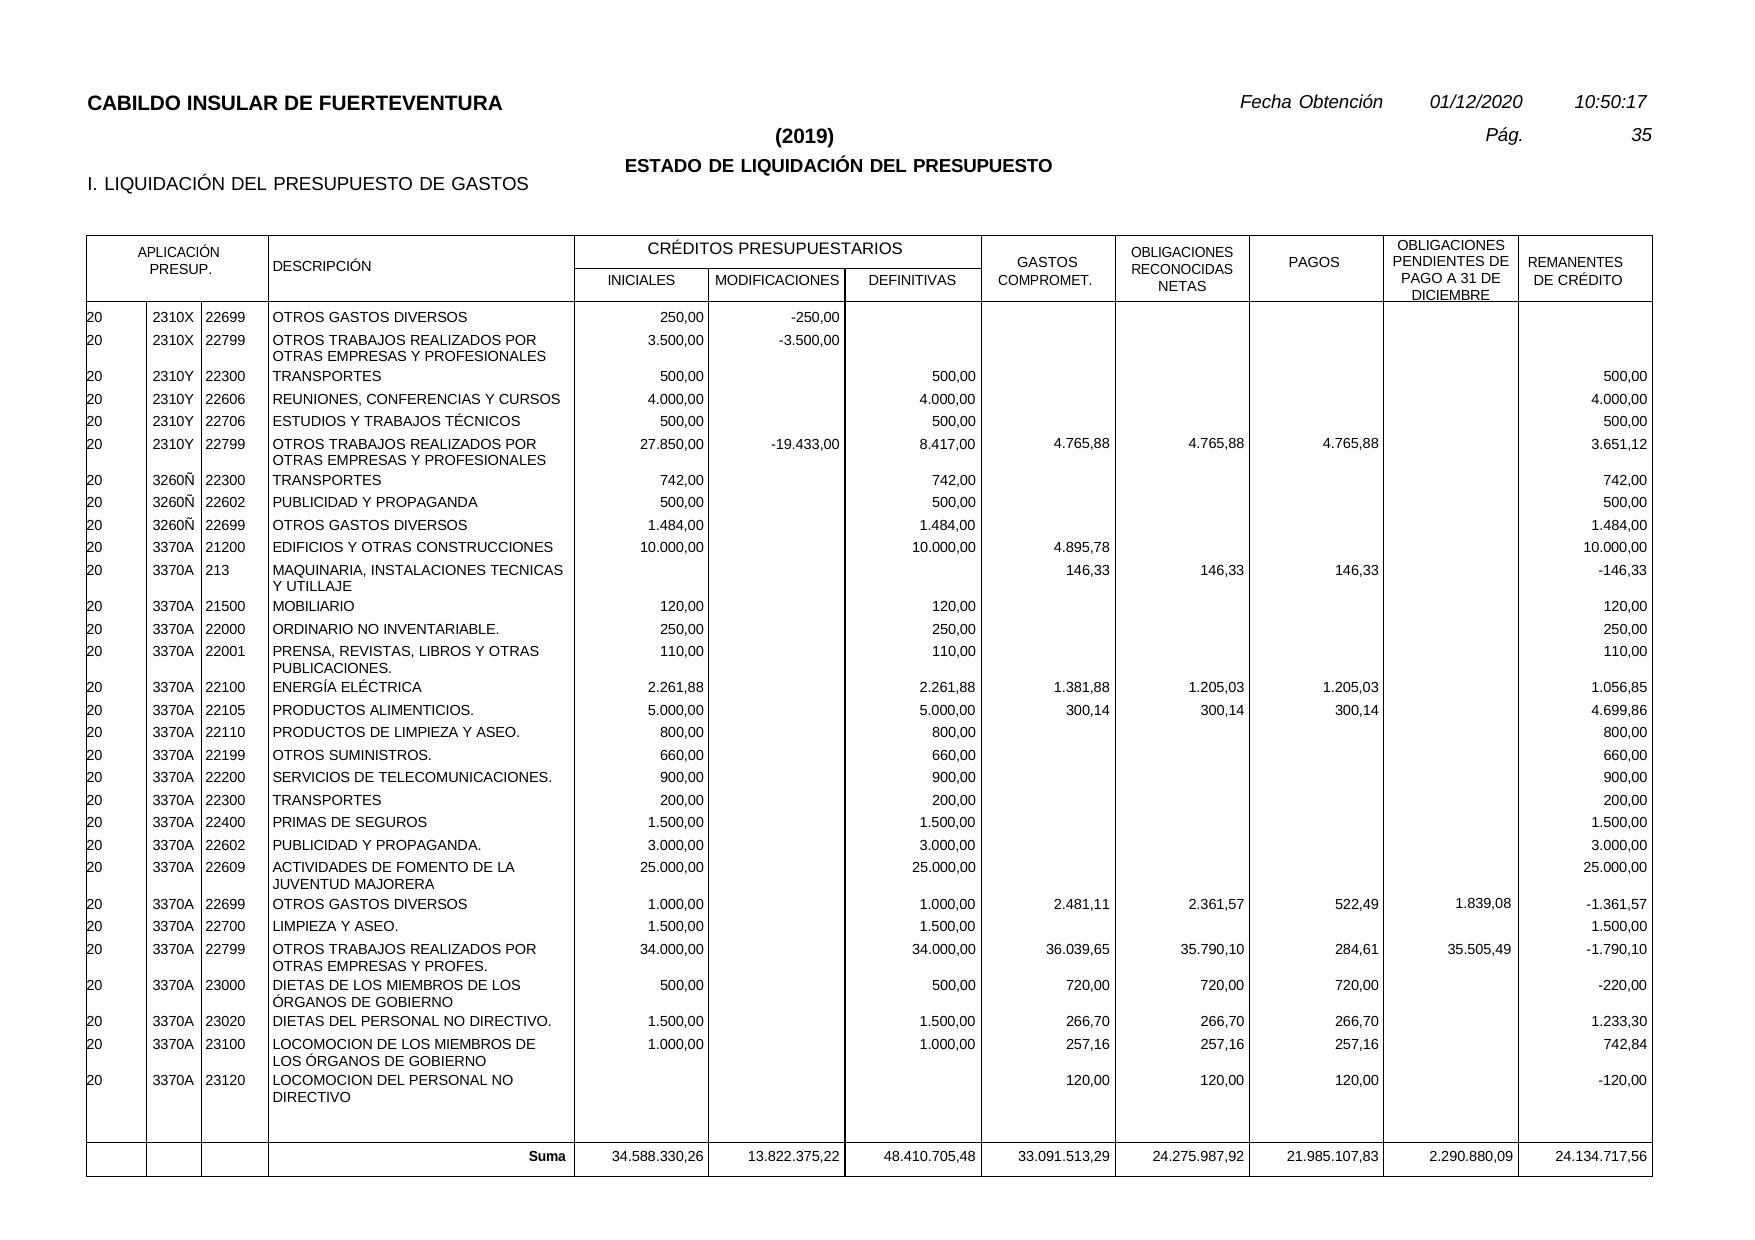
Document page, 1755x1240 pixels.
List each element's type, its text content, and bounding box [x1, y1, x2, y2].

table_cell -220,00 [1519, 975, 1652, 993]
table_cell 1.500,00 [575, 1011, 708, 1032]
table_cell 3370A [147, 743, 201, 766]
table_cell OTRAS EMPRESAS Y PROFESIONALES [269, 452, 574, 470]
table_cell [1250, 596, 1383, 617]
table_cell 660,00 [1519, 743, 1652, 766]
table_cell 20 [87, 558, 146, 578]
table_cell 20 [87, 432, 146, 452]
table_cell [202, 660, 268, 678]
table_cell 1.500,00 [846, 1011, 981, 1032]
table_cell 34.000,00 [846, 938, 981, 957]
table_cell [1519, 1052, 1652, 1070]
table_cell [575, 578, 708, 596]
table_cell 1.500,00 [575, 811, 708, 833]
table_cell 20 [87, 617, 146, 640]
table_cell 3.500,00 [575, 328, 708, 348]
table_cell [202, 578, 268, 596]
table_cell [1250, 491, 1383, 513]
table_cell 36.039,65 [982, 938, 1115, 957]
table_cell JUVENTUD MAJORERA [269, 876, 574, 894]
table_cell PUBLICIDAD Y PROPAGANDA. [269, 833, 574, 856]
table_cell [1519, 876, 1652, 894]
table_cell 257,16 [1116, 1033, 1249, 1052]
table_cell 3370A [147, 811, 201, 833]
table_cell 800,00 [1519, 721, 1652, 743]
table_cell 800,00 [575, 721, 708, 743]
table_cell [1250, 617, 1383, 640]
table_cell [1116, 578, 1249, 596]
table_cell 20 [87, 1070, 146, 1142]
table_cell [1519, 957, 1652, 975]
table_cell 257,16 [1250, 1033, 1383, 1052]
table_cell 3.000,00 [575, 833, 708, 856]
table_cell 20 [87, 678, 146, 698]
table_cell [1250, 833, 1383, 856]
table_cell 2.290.880,09 [1384, 1143, 1518, 1176]
table_cell [1116, 993, 1249, 1011]
table_cell 1.500,00 [1519, 811, 1652, 833]
table_cell 8.417,00 [846, 432, 981, 452]
table_cell [846, 578, 981, 596]
table_cell 500,00 [846, 491, 981, 513]
table_cell 1.000,00 [846, 894, 981, 915]
table_cell [982, 788, 1115, 811]
table_cell 3370A [147, 1033, 201, 1052]
table_cell 3370A [147, 678, 201, 698]
table_cell 20 [87, 856, 146, 876]
table_cell 257,16 [982, 1033, 1115, 1052]
table_cell 1.500,00 [1519, 915, 1652, 937]
table_cell 20 [87, 743, 146, 766]
table_cell [1384, 915, 1518, 937]
table_cell 24.134.717,56 [1519, 1143, 1652, 1176]
table_cell 2310Y [147, 410, 201, 432]
table_cell 250,00 [1519, 617, 1652, 640]
table_cell 250,00 [575, 617, 708, 640]
table_cell 22700 [202, 915, 268, 937]
table_cell 22602 [202, 833, 268, 856]
table_cell TRANSPORTES [269, 366, 574, 387]
table_cell 146,33 [1250, 558, 1383, 578]
table_cell [982, 833, 1115, 856]
table_cell DIETAS DEL PERSONAL NO DIRECTIVO. [269, 1011, 574, 1032]
table_cell [87, 578, 146, 596]
table_cell [1250, 876, 1383, 894]
table_cell [1116, 788, 1249, 811]
table_cell 22199 [202, 743, 268, 766]
table_cell 3370A [147, 833, 201, 856]
table_cell 2.261,88 [575, 678, 708, 698]
table_cell 146,33 [982, 558, 1115, 578]
table_cell [982, 957, 1115, 975]
table_cell -1.361,57 [1519, 894, 1652, 915]
table_cell 742,00 [846, 470, 981, 491]
table_cell [982, 915, 1115, 937]
table_cell [982, 743, 1115, 766]
table_cell 300,14 [982, 698, 1115, 721]
table_cell OTRAS EMPRESAS Y PROFES. [269, 957, 574, 975]
table_cell 900,00 [846, 766, 981, 788]
table_cell ESTUDIOS Y TRABAJOS TÉCNICOS [269, 410, 574, 432]
table_cell 4.000,00 [575, 387, 708, 410]
table_cell [982, 856, 1115, 876]
table_cell [982, 1052, 1115, 1070]
table_cell 1.484,00 [846, 513, 981, 536]
table_cell [1116, 766, 1249, 788]
table_cell [1116, 721, 1249, 743]
table_cell [147, 348, 201, 366]
table_cell [87, 452, 146, 470]
table_cell [982, 452, 1115, 470]
table_cell 146,33 [1116, 558, 1249, 578]
table_cell 20 [87, 721, 146, 743]
table_cell 20 [87, 410, 146, 432]
table_header CRÉDITOS PRESUPUESTARIOS [575, 236, 981, 268]
table_cell [147, 578, 201, 596]
table_cell 1.000,00 [846, 1033, 981, 1142]
table_cell [1116, 640, 1249, 659]
table_cell Y UTILLAJE [269, 578, 574, 596]
table_cell 10.000,00 [1519, 536, 1652, 558]
table_cell 2310Y [147, 366, 201, 387]
table_cell [982, 660, 1115, 678]
table_cell OTROS GASTOS DIVERSOS [269, 302, 574, 328]
table_cell [982, 491, 1115, 513]
table_cell PRENSA, REVISTAS, LIBROS Y OTRAS [269, 640, 574, 659]
table_cell [1250, 513, 1383, 536]
table_cell 3370A [147, 975, 201, 993]
table_cell [982, 578, 1115, 596]
table_cell [1116, 596, 1249, 617]
table_cell OTROS TRABAJOS REALIZADOS POR [269, 328, 574, 348]
table_cell 20 [87, 328, 146, 348]
table_cell 20 [87, 366, 146, 387]
table_cell 33.091.513,29 [982, 1143, 1115, 1176]
table_cell 250,00 [575, 302, 708, 328]
table_cell -19.433,00 [709, 432, 844, 1142]
table_cell [1116, 811, 1249, 833]
table_cell DEFINITIVAS [846, 269, 981, 301]
table_cell 4.895,78 [982, 536, 1115, 558]
table_cell 200,00 [575, 788, 708, 811]
table_cell 22706 [202, 410, 268, 432]
table_cell 1.000,00 [575, 1033, 708, 1142]
table_cell 3260Ñ [147, 491, 201, 513]
table_cell 500,00 [1519, 302, 1652, 387]
table_cell 23000 [202, 975, 268, 993]
table_cell 22000 [202, 617, 268, 640]
table_cell [87, 348, 146, 366]
table_cell 22799 [202, 432, 268, 452]
table_cell [982, 470, 1115, 491]
table_cell [982, 513, 1115, 536]
table_cell 120,00 [1519, 596, 1652, 617]
table_cell 2310Y [147, 432, 201, 452]
table_cell [1116, 743, 1249, 766]
table_cell 20 [87, 698, 146, 721]
table_header OBLIGACIONES RECONOCIDAS NETAS [1116, 236, 1249, 301]
table_cell [1250, 721, 1383, 743]
table_cell [1250, 788, 1383, 811]
table_cell OTRAS EMPRESAS Y PROFESIONALES [269, 348, 574, 366]
table_cell 500,00 [846, 410, 981, 432]
table_cell 742,84 [1519, 1033, 1652, 1052]
table_cell [147, 452, 201, 470]
table_cell [1519, 578, 1652, 596]
table_cell LOS ÓRGANOS DE GOBIERNO [269, 1052, 574, 1070]
table_cell 2.481,11 [982, 894, 1115, 915]
table_cell 1.500,00 [575, 915, 708, 937]
table_cell 1.484,00 [1519, 513, 1652, 536]
table_cell 3370A [147, 915, 201, 937]
table_cell [982, 766, 1115, 788]
table_cell 34.000,00 [575, 938, 708, 957]
table_cell [147, 876, 201, 894]
table_cell 1.233,30 [1519, 1011, 1652, 1032]
table_cell 48.410.705,48 [846, 1143, 981, 1176]
table_cell OTROS GASTOS DIVERSOS [269, 513, 574, 536]
table_cell [1116, 1052, 1249, 1070]
table_cell 1.839,08 [1384, 302, 1518, 915]
table_cell 110,00 [846, 640, 981, 659]
table_cell [709, 348, 844, 366]
table_cell 200,00 [846, 788, 981, 811]
table_cell 22300 [202, 470, 268, 491]
table_cell 20 [87, 596, 146, 617]
table_cell 3370A [147, 536, 201, 558]
table_cell 20 [87, 833, 146, 856]
table_cell [846, 558, 981, 578]
table_cell 20 [87, 387, 146, 410]
table_cell 120,00 [1116, 1070, 1249, 1142]
table_cell SERVICIOS DE TELECOMUNICACIONES. [269, 766, 574, 788]
table_cell 13.822.375,22 [709, 1143, 844, 1176]
table_cell [87, 957, 146, 975]
table_cell 3370A [147, 1070, 201, 1142]
table_cell [709, 387, 844, 410]
table_cell 22606 [202, 387, 268, 410]
table_cell -3.500,00 [709, 328, 844, 348]
table_cell 3370A [147, 640, 201, 659]
table_cell -1.790,10 [1519, 938, 1652, 957]
table_cell 20 [87, 536, 146, 558]
table_header PAGOS [1250, 236, 1383, 301]
table_cell LOCOMOCION DEL PERSONAL NO [269, 1070, 574, 1088]
table_cell [1250, 640, 1383, 659]
table_cell [87, 660, 146, 678]
table_cell [1116, 513, 1249, 536]
table_cell [1116, 833, 1249, 856]
table_cell 20 [87, 766, 146, 788]
table_cell [202, 993, 268, 1011]
table_cell [982, 721, 1115, 743]
table_cell 213 [202, 558, 268, 578]
table_header OBLIGACIONES PENDIENTES DE PAGO A 31 DE DICIEMBRE [1384, 236, 1518, 301]
table_cell 200,00 [1519, 788, 1652, 811]
table_cell 500,00 [1519, 410, 1652, 432]
table_cell [1116, 452, 1249, 470]
table_cell 20 [87, 513, 146, 536]
table_cell [1116, 915, 1249, 937]
table_cell 25.000,00 [1519, 856, 1652, 876]
table_cell 21200 [202, 536, 268, 558]
table_cell 4.699,86 [1519, 698, 1652, 721]
table_cell 500,00 [575, 491, 708, 513]
table_cell 1.381,88 [982, 678, 1115, 698]
table_header APLICACIÓN PRESUP. [87, 236, 268, 301]
table_cell 3370A [147, 856, 201, 876]
table_cell [1250, 993, 1383, 1011]
table_header GASTOS COMPROMET. [982, 236, 1115, 301]
table_cell ACTIVIDADES DE FOMENTO DE LA [269, 856, 574, 876]
table_cell LIMPIEZA Y ASEO. [269, 915, 574, 937]
table_cell 3.651,12 [1519, 432, 1652, 452]
table_cell 22001 [202, 640, 268, 659]
table_cell 120,00 [1250, 1070, 1383, 1142]
table_cell 22100 [202, 678, 268, 698]
table_cell -120,00 [1519, 1070, 1652, 1142]
table_cell 3370A [147, 938, 201, 957]
table_cell 10.000,00 [846, 536, 981, 558]
table_cell [87, 1143, 146, 1176]
table_cell 2.361,57 [1116, 894, 1249, 915]
table_cell 2310X [147, 302, 201, 328]
table_cell 250,00 [846, 617, 981, 640]
table_cell 266,70 [1250, 1011, 1383, 1032]
table_cell 3370A [147, 894, 201, 915]
table_cell 500,00 [1519, 491, 1652, 513]
table_cell [202, 1143, 268, 1176]
table_cell 120,00 [846, 596, 981, 617]
table_cell 22300 [202, 788, 268, 811]
table_cell [147, 1143, 201, 1176]
table_cell [1250, 957, 1383, 975]
table_cell 3.000,00 [846, 833, 981, 856]
table_cell 22609 [202, 856, 268, 876]
table_cell DIRECTIVO [269, 1088, 574, 1142]
table_cell 4.000,00 [1519, 387, 1652, 410]
table_cell 22400 [202, 811, 268, 833]
table_cell 25.000,00 [846, 856, 981, 876]
table_cell 500,00 [846, 975, 981, 993]
table_cell [846, 957, 981, 975]
table_cell [1116, 491, 1249, 513]
table_cell 20 [87, 811, 146, 833]
table_cell OTROS SUMINISTROS. [269, 743, 574, 766]
table_cell 110,00 [575, 640, 708, 659]
table_cell [1250, 743, 1383, 766]
table_cell 3260Ñ [147, 470, 201, 491]
table_cell 5.000,00 [575, 698, 708, 721]
table_cell [575, 993, 708, 1011]
table_cell [202, 452, 268, 470]
table_cell 20 [87, 915, 146, 937]
table_cell [1250, 578, 1383, 596]
table_cell 22200 [202, 766, 268, 788]
table_cell 27.850,00 [575, 432, 708, 452]
table_cell [202, 1052, 268, 1070]
table_cell 25.000,00 [575, 856, 708, 876]
table_cell 284,61 [1250, 938, 1383, 957]
table_cell 3370A [147, 698, 201, 721]
table_cell [846, 660, 981, 678]
table_cell 4.765,88 [1116, 302, 1249, 452]
table_cell 742,00 [1519, 470, 1652, 491]
table_cell [1116, 957, 1249, 975]
table_cell EDIFICIOS Y OTRAS CONSTRUCCIONES [269, 536, 574, 558]
table_cell [982, 811, 1115, 833]
table_cell [709, 410, 844, 432]
table_cell 21500 [202, 596, 268, 617]
table_cell 1.000,00 [575, 894, 708, 915]
table_cell OTROS TRABAJOS REALIZADOS POR [269, 938, 574, 957]
table_header DESCRIPCIÓN [269, 236, 574, 301]
table_cell 2.261,88 [846, 678, 981, 698]
table_cell [709, 366, 844, 387]
table_cell [202, 957, 268, 975]
table_cell 20 [87, 975, 146, 993]
table_cell [575, 558, 708, 578]
table_cell REUNIONES, CONFERENCIAS Y CURSOS [269, 387, 574, 410]
table_cell OTROS TRABAJOS REALIZADOS POR [269, 432, 574, 452]
table_cell [1116, 617, 1249, 640]
table_cell 3370A [147, 721, 201, 743]
table_cell [1116, 856, 1249, 876]
table_cell 300,14 [1116, 698, 1249, 721]
table_cell 20 [87, 302, 146, 328]
table_cell 3370A [147, 1011, 201, 1032]
table_cell [1519, 993, 1652, 1011]
table_cell [846, 993, 981, 1011]
table_header REMANENTES DE CRÉDITO [1519, 236, 1652, 301]
table_cell 20 [87, 938, 146, 957]
table_cell [846, 452, 981, 470]
table_cell [982, 617, 1115, 640]
table_cell [575, 957, 708, 975]
table_cell [1116, 536, 1249, 558]
table_cell 20 [87, 788, 146, 811]
table_cell ÓRGANOS DE GOBIERNO [269, 993, 574, 1011]
table_cell 3370A [147, 596, 201, 617]
table_cell 500,00 [846, 302, 981, 387]
table_cell 300,14 [1250, 698, 1383, 721]
table_cell [846, 876, 981, 894]
table_cell [87, 1052, 146, 1070]
table_cell [147, 660, 201, 678]
table_cell [1250, 470, 1383, 491]
table_cell [1250, 452, 1383, 470]
table_cell ORDINARIO NO INVENTARIABLE. [269, 617, 574, 640]
table_cell [1250, 1052, 1383, 1070]
table_cell [1250, 536, 1383, 558]
table_cell [147, 1052, 201, 1070]
table_cell 2310X [147, 328, 201, 348]
table_cell 22699 [202, 894, 268, 915]
table_cell Suma [269, 1143, 574, 1176]
table_cell 20 [87, 894, 146, 915]
table_cell MODIFICACIONES [709, 269, 844, 301]
table_cell 4.000,00 [846, 387, 981, 410]
table_cell 3370A [147, 788, 201, 811]
table_cell [87, 876, 146, 894]
table_cell 2310Y [147, 387, 201, 410]
table_cell [1519, 660, 1652, 678]
table_cell 20 [87, 470, 146, 491]
table_cell 20 [87, 1011, 146, 1032]
table_cell ENERGÍA ELÉCTRICA [269, 678, 574, 698]
table_cell 35.505,49 [1384, 938, 1518, 1142]
table_cell [1116, 876, 1249, 894]
table_cell PUBLICACIONES. [269, 660, 574, 678]
table_cell 522,49 [1250, 894, 1383, 915]
table_cell 5.000,00 [846, 698, 981, 721]
table_cell [575, 348, 708, 366]
table_cell 3260Ñ [147, 513, 201, 536]
table_cell 23020 [202, 1011, 268, 1032]
table_cell 1.500,00 [846, 915, 981, 937]
table_cell 266,70 [982, 1011, 1115, 1032]
table_cell 20 [87, 1033, 146, 1052]
table_cell 23120 [202, 1070, 268, 1142]
table_cell [982, 596, 1115, 617]
table_cell 500,00 [575, 366, 708, 387]
table_cell PRODUCTOS ALIMENTICIOS. [269, 698, 574, 721]
table_cell [1250, 766, 1383, 788]
table_cell PUBLICIDAD Y PROPAGANDA [269, 491, 574, 513]
table_cell 900,00 [1519, 766, 1652, 788]
table_cell [202, 348, 268, 366]
table_cell LOCOMOCION DE LOS MIEMBROS DE [269, 1033, 574, 1052]
table_cell [982, 876, 1115, 894]
table_cell [982, 640, 1115, 659]
table_cell 742,00 [575, 470, 708, 491]
table_cell [1116, 660, 1249, 678]
table_cell [1250, 811, 1383, 833]
table_cell 3370A [147, 558, 201, 578]
table_cell MOBILIARIO [269, 596, 574, 617]
table_cell 800,00 [846, 721, 981, 743]
table_cell 34.588.330,26 [575, 1143, 708, 1176]
table_cell 4.765,88 [1250, 302, 1383, 452]
table_cell 660,00 [575, 743, 708, 766]
table_cell 266,70 [1116, 1011, 1249, 1032]
table_cell PRODUCTOS DE LIMPIEZA Y ASEO. [269, 721, 574, 743]
table_cell [87, 993, 146, 1011]
table_cell -146,33 [1519, 558, 1652, 578]
table_cell 23100 [202, 1033, 268, 1052]
table_cell TRANSPORTES [269, 470, 574, 491]
table_cell -250,00 [709, 302, 844, 328]
table_cell 1.500,00 [846, 811, 981, 833]
table_cell 20 [87, 491, 146, 513]
table_cell 22799 [202, 938, 268, 957]
table_cell 22110 [202, 721, 268, 743]
table_cell [575, 876, 708, 894]
table_cell [147, 993, 201, 1011]
table_cell [1250, 856, 1383, 876]
table_cell 120,00 [982, 1070, 1115, 1142]
table_cell OTROS GASTOS DIVERSOS [269, 894, 574, 915]
table_cell PRIMAS DE SEGUROS [269, 811, 574, 833]
table_cell MAQUINARIA, INSTALACIONES TECNICAS [269, 558, 574, 578]
table_cell 720,00 [1116, 975, 1249, 993]
table_cell [1250, 660, 1383, 678]
table_cell 3.000,00 [1519, 833, 1652, 856]
table_cell TRANSPORTES [269, 788, 574, 811]
table_cell 500,00 [575, 410, 708, 432]
table_cell [982, 993, 1115, 1011]
table_cell 24.275.987,92 [1116, 1143, 1249, 1176]
table_cell 3370A [147, 766, 201, 788]
table_cell [1519, 452, 1652, 470]
table_cell 660,00 [846, 743, 981, 766]
table_cell 500,00 [575, 975, 708, 993]
table_cell 1.484,00 [575, 513, 708, 536]
table_cell 4.765,88 [982, 302, 1115, 452]
table_cell 21.985.107,83 [1250, 1143, 1383, 1176]
table_cell 22602 [202, 491, 268, 513]
table_cell 20 [87, 640, 146, 659]
table_cell 720,00 [982, 975, 1115, 993]
table_cell DIETAS DE LOS MIEMBROS DE LOS [269, 975, 574, 993]
table_cell [575, 660, 708, 678]
table_cell 1.205,03 [1250, 678, 1383, 698]
table_cell 22699 [202, 513, 268, 536]
table_cell 22300 [202, 366, 268, 387]
table_cell 1.205,03 [1116, 678, 1249, 698]
table_cell 1.056,85 [1519, 678, 1652, 698]
table_cell 35.790,10 [1116, 938, 1249, 957]
table_cell 10.000,00 [575, 536, 708, 558]
table_cell 110,00 [1519, 640, 1652, 659]
table_cell 120,00 [575, 596, 708, 617]
table_cell [147, 957, 201, 975]
table_cell [1116, 470, 1249, 491]
table_cell 900,00 [575, 766, 708, 788]
table_cell 720,00 [1250, 975, 1383, 993]
table_cell [202, 876, 268, 894]
table_cell [1250, 915, 1383, 937]
table_cell 22799 [202, 328, 268, 348]
table_cell INICIALES [575, 269, 708, 301]
table_cell 22699 [202, 302, 268, 328]
table_cell [575, 452, 708, 470]
table_cell 22105 [202, 698, 268, 721]
table_cell 3370A [147, 617, 201, 640]
